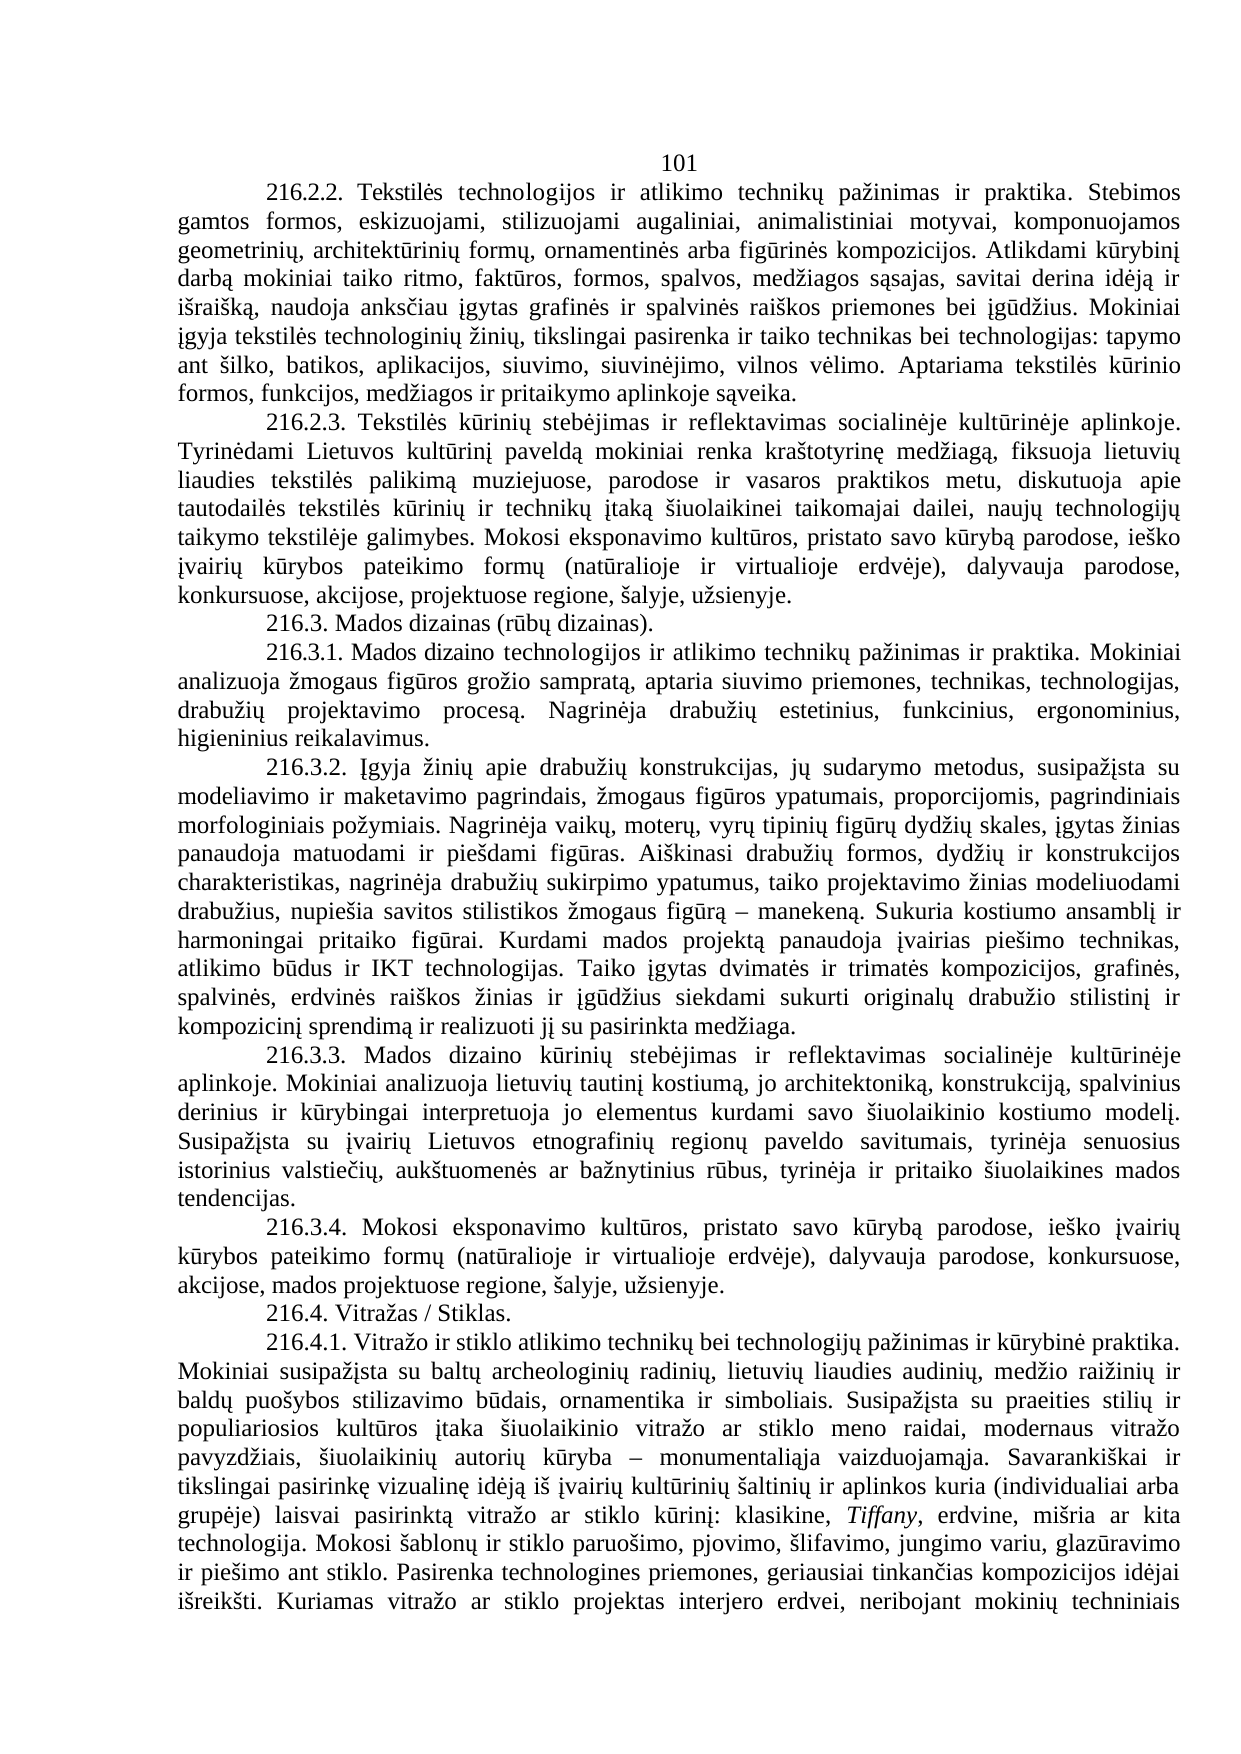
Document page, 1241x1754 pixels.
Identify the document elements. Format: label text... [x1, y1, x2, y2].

text 216.4. Vitražas / Stiklas. [177, 1298, 1181, 1327]
text 216.4.1. Vitražo ir stiklo atlikimo technikų bei technologijų pažinimas ir kūrybinė praktika. Mokiniai susipažįsta su baltų archeologinių radinių, lietuvių liaudies audinių, medžio raižinių ir baldų puošybos stilizavimo būdais, ornamentika ir simboliais. Susipažįsta su praeities stilių ir populiariosios kultūros įtaka šiuolaikinio vitražo ar stiklo meno raidai, modernaus vitražo pavyzdžiais, šiuolaikinių autorių kūryba – monumentaliąja vaizduojamąja. Savarankiškai ir tikslingai pasirinkę vizualinę idėją iš įvairių kultūrinių šaltinių ir aplinkos kuria (individualiai arba grupėje) laisvai pasirinktą vitražo ar stiklo kūrinį: klasikine, Tiffany, erdvine, mišria ar kita technologija. Mokosi šablonų ir stiklo paruošimo, pjovimo, šlifavimo, jungimo variu, glazūravimo ir piešimo ant stiklo. Pasirenka technologines priemones, geriausiai tinkančias kompozicijos idėjai išreikšti. Kuriamas vitražo ar stiklo projektas interjero erdvei, neribojant mokinių techniniais [177, 1327, 1181, 1615]
text 216.3.2. Įgyja žinių apie drabužių konstrukcijas, jų sudarymo metodus, susipažįsta su modeliavimo ir maketavimo pagrindais, žmogaus figūros ypatumais, proporcijomis, pagrindiniais morfologiniais požymiais. Nagrinėja vaikų, moterų, vyrų tipinių figūrų dydžių skales, įgytas žinias panaudoja matuodami ir piešdami figūras. Aiškinasi drabužių formos, dydžių ir konstrukcijos charakteristikas, nagrinėja drabužių sukirpimo ypatumus, taiko projektavimo žinias modeliuodami drabužius, nupiešia savitos stilistikos žmogaus figūrą – manekeną. Sukuria kostiumo ansamblį ir harmoningai pritaiko figūrai. Kurdami mados projektą panaudoja įvairias piešimo technikas, atlikimo būdus ir IKT technologijas. Taiko įgytas dvimatės ir trimatės kompozicijos, grafinės, spalvinės, erdvinės raiškos žinias ir įgūdžius siekdami sukurti originalų drabužio stilistinį ir kompozicinį sprendimą ir realizuoti jį su pasirinkta medžiaga. [177, 752, 1181, 1040]
text 216.2.3. Tekstilės kūrinių stebėjimas ir reflektavimas socialinėje kultūrinėje aplinkoje. Tyrinėdami Lietuvos kultūrinį paveldą mokiniai renka kraštotyrinę medžiagą, fiksuoja lietuvių liaudies tekstilės palikimą muziejuose, parodose ir vasaros praktikos metu, diskutuoja apie tautodailės tekstilės kūrinių ir technikų įtaką šiuolaikinei taikomajai dailei, naujų technologijų taikymo tekstilėje galimybes. Mokosi eksponavimo kultūros, pristato savo kūrybą parodose, ieško įvairių kūrybos pateikimo formų (natūralioje ir virtualioje erdvėje), dalyvauja parodose, konkursuose, akcijose, projektuose regione, šalyje, užsienyje. [177, 407, 1181, 608]
text 216.3.4. Mokosi eksponavimo kultūros, pristato savo kūrybą parodose, ieško įvairių kūrybos pateikimo formų (natūralioje ir virtualioje erdvėje), dalyvauja parodose, konkursuose, akcijose, mados projektuose regione, šalyje, užsienyje. [177, 1212, 1181, 1298]
text 216.3.3. Mados dizaino kūrinių stebėjimas ir reflektavimas socialinėje kultūrinėje aplinkoje. Mokiniai analizuoja lietuvių tautinį kostiumą, jo architektoniką, konstrukciją, spalvinius derinius ir kūrybingai interpretuoja jo elementus kurdami savo šiuolaikinio kostiumo modelį. Susipažįsta su įvairių Lietuvos etnografinių regionų paveldo savitumais, tyrinėja senuosius istorinius valstiečių, aukštuomenės ar bažnytinius rūbus, tyrinėja ir pritaiko šiuolaikines mados tendencijas. [177, 1040, 1181, 1212]
text 216.2.2. Tekstilės technologijos ir atlikimo technikų pažinimas ir praktika. Stebimos gamtos formos, eskizuojami, stilizuojami augaliniai, animalistiniai motyvai, komponuojamos geometrinių, architektūrinių formų, ornamentinės arba figūrinės kompozicijos. Atlikdami kūrybinį darbą mokiniai taiko ritmo, faktūros, formos, spalvos, medžiagos sąsajas, savitai derina idėją ir išraišką, naudoja anksčiau įgytas grafinės ir spalvinės raiškos priemones bei įgūdžius. Mokiniai įgyja tekstilės technologinių žinių, tikslingai pasirenka ir taiko technikas bei technologijas: tapymo ant šilko, batikos, aplikacijos, siuvimo, siuvinėjimo, vilnos vėlimo. Aptariama tekstilės kūrinio formos, funkcijos, medžiagos ir pritaikymo aplinkoje sąveika. [177, 177, 1181, 407]
text 216.3. Mados dizainas (rūbų dizainas). [177, 608, 1181, 637]
text 216.3.1. Mados dizaino technologijos ir atlikimo technikų pažinimas ir praktika. Mokiniai analizuoja žmogaus figūros grožio sampratą, aptaria siuvimo priemones, technikas, technologijas, drabužių projektavimo procesą. Nagrinėja drabužių estetinius, funkcinius, ergonominius, higieninius reikalavimus. [177, 637, 1181, 752]
